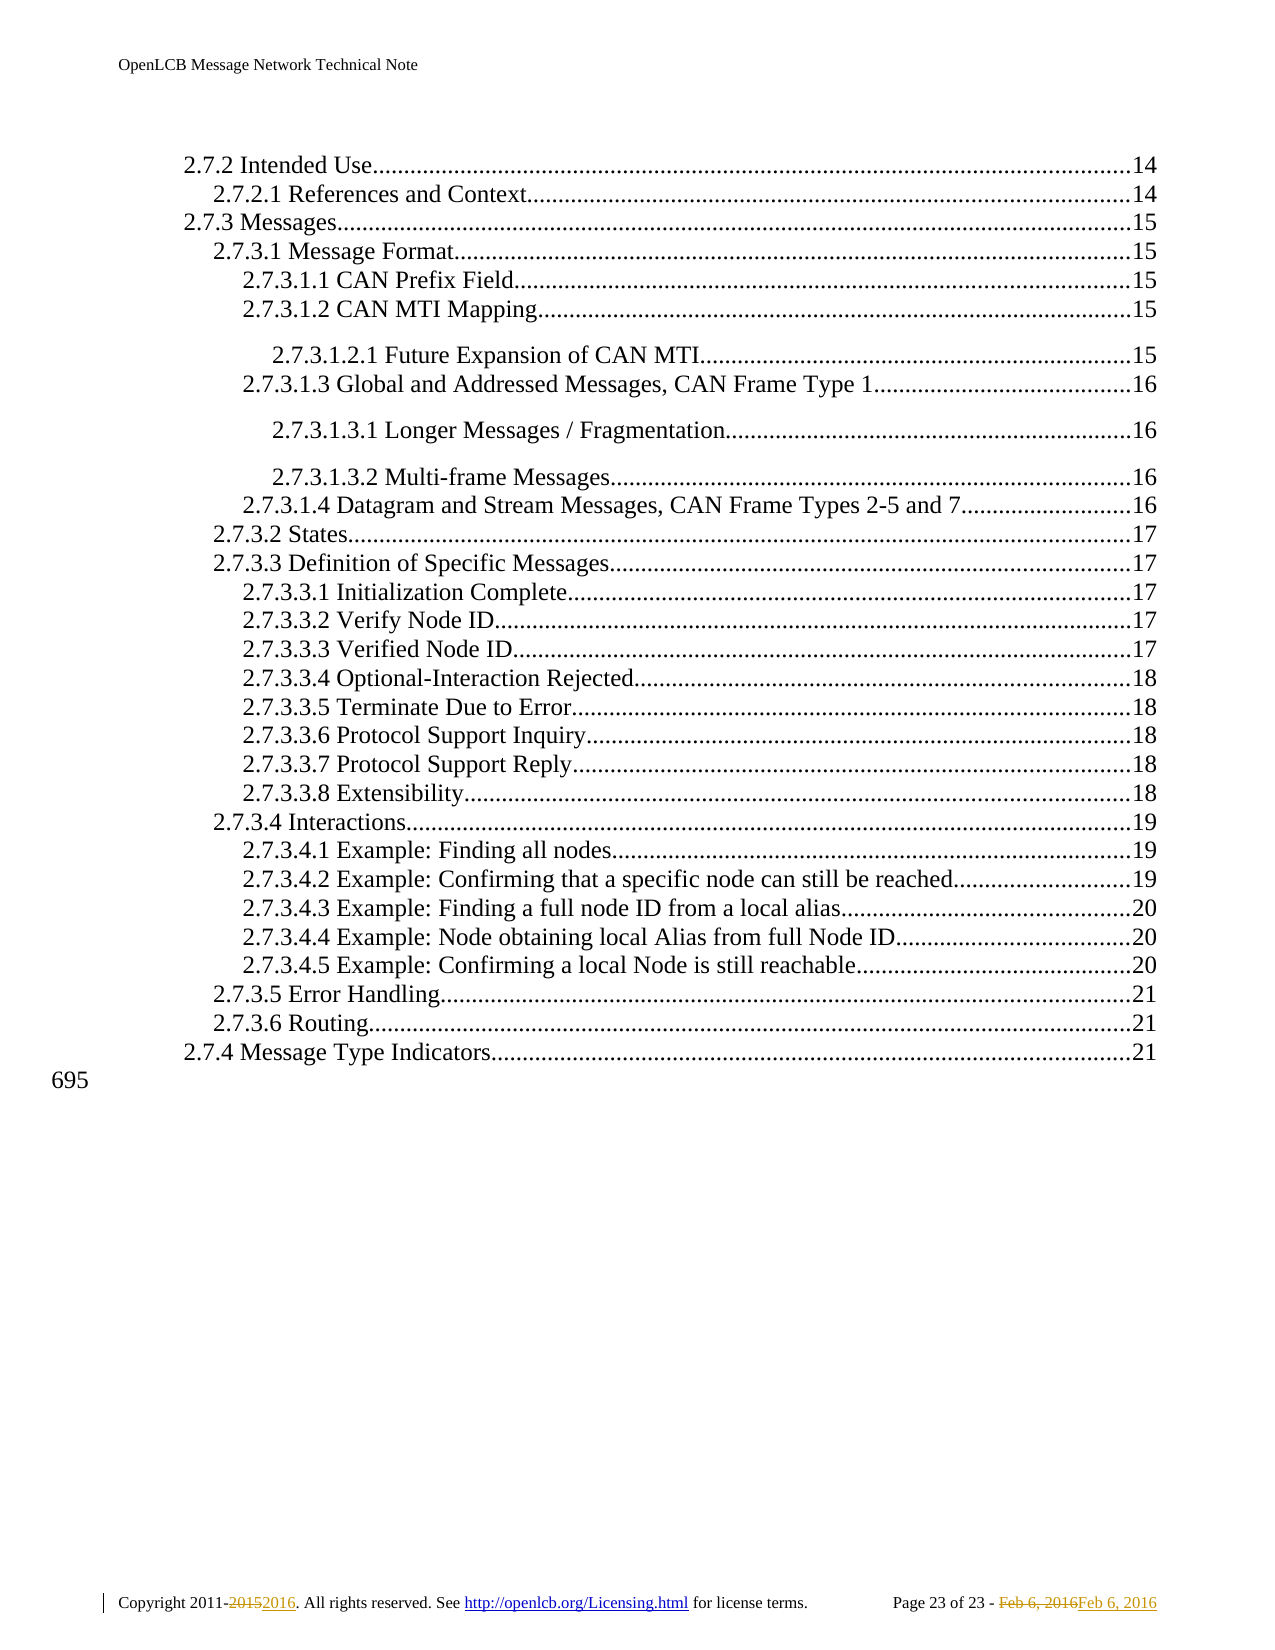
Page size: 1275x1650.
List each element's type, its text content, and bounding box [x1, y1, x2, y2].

text 2.7.4 Message Type Indicators 21 [177, 1037, 1157, 1066]
text 2.7.3.3.8 Extensibility 18 [236, 778, 1157, 807]
text 2.7.3.4.3 Example: Finding a full node ID from a local alias 20 [236, 893, 1157, 922]
text 2.7.3.1.4 Datagram and Stream Messages, CAN Frame Types 2-5 and 7 16 [236, 491, 1157, 519]
text 2.7.3.3.3 Verified Node ID 17 [236, 634, 1157, 663]
text 2.7.3.1 Message Format 15 [207, 236, 1157, 265]
text 2.7.3.1.3.1 Longer Messages / Fragmentation 16 [266, 415, 1157, 444]
text 2.7.3.5 Error Handling 21 [207, 979, 1157, 1008]
text 2.7.3.3.6 Protocol Support Inquiry 18 [236, 721, 1157, 749]
text 2.7.3.4.4 Example: Node obtaining local Alias from full Node ID 20 [236, 922, 1157, 951]
text 2.7.3.1.3.2 Multi-frame Messages 16 [266, 462, 1157, 491]
text 2.7.3 Messages 15 [177, 207, 1157, 236]
text 2.7.3.3 Definition of Specific Messages 17 [207, 548, 1157, 577]
text 2.7.3.1.2.1 Future Expansion of CAN MTI 15 [266, 340, 1157, 369]
text 2.7.3.3.2 Verify Node ID 17 [236, 606, 1157, 634]
text 2.7.3.3.5 Terminate Due to Error 18 [236, 692, 1157, 721]
text 2.7.3.1.2 CAN MTI Mapping 15 [236, 294, 1157, 322]
text 2.7.3.3.1 Initialization Complete 17 [236, 577, 1157, 606]
text 2.7.3.3.4 Optional-Interaction Rejected 18 [236, 663, 1157, 692]
text 2.7.2.1 References and Context 14 [207, 179, 1157, 207]
text 2.7.3.1.1 CAN Prefix Field 15 [236, 265, 1157, 294]
text 2.7.3.4.2 Example: Confirming that a specific node can still be reached 19 [236, 864, 1157, 893]
text 2.7.3.4.1 Example: Finding all nodes 19 [236, 836, 1157, 864]
text 2.7.3.1.3 Global and Addressed Messages, CAN Frame Type 1 16 [236, 369, 1157, 398]
text 2.7.3.6 Routing 21 [207, 1008, 1157, 1037]
text 2.7.3.3.7 Protocol Support Reply 18 [236, 749, 1157, 778]
text 2.7.2 Intended Use 14 [177, 150, 1157, 179]
text 2.7.3.4 Interactions 19 [207, 807, 1157, 836]
text 2.7.3.4.5 Example: Confirming a local Node is still reachable 20 [236, 951, 1157, 979]
text 2.7.3.2 States 17 [207, 519, 1157, 548]
